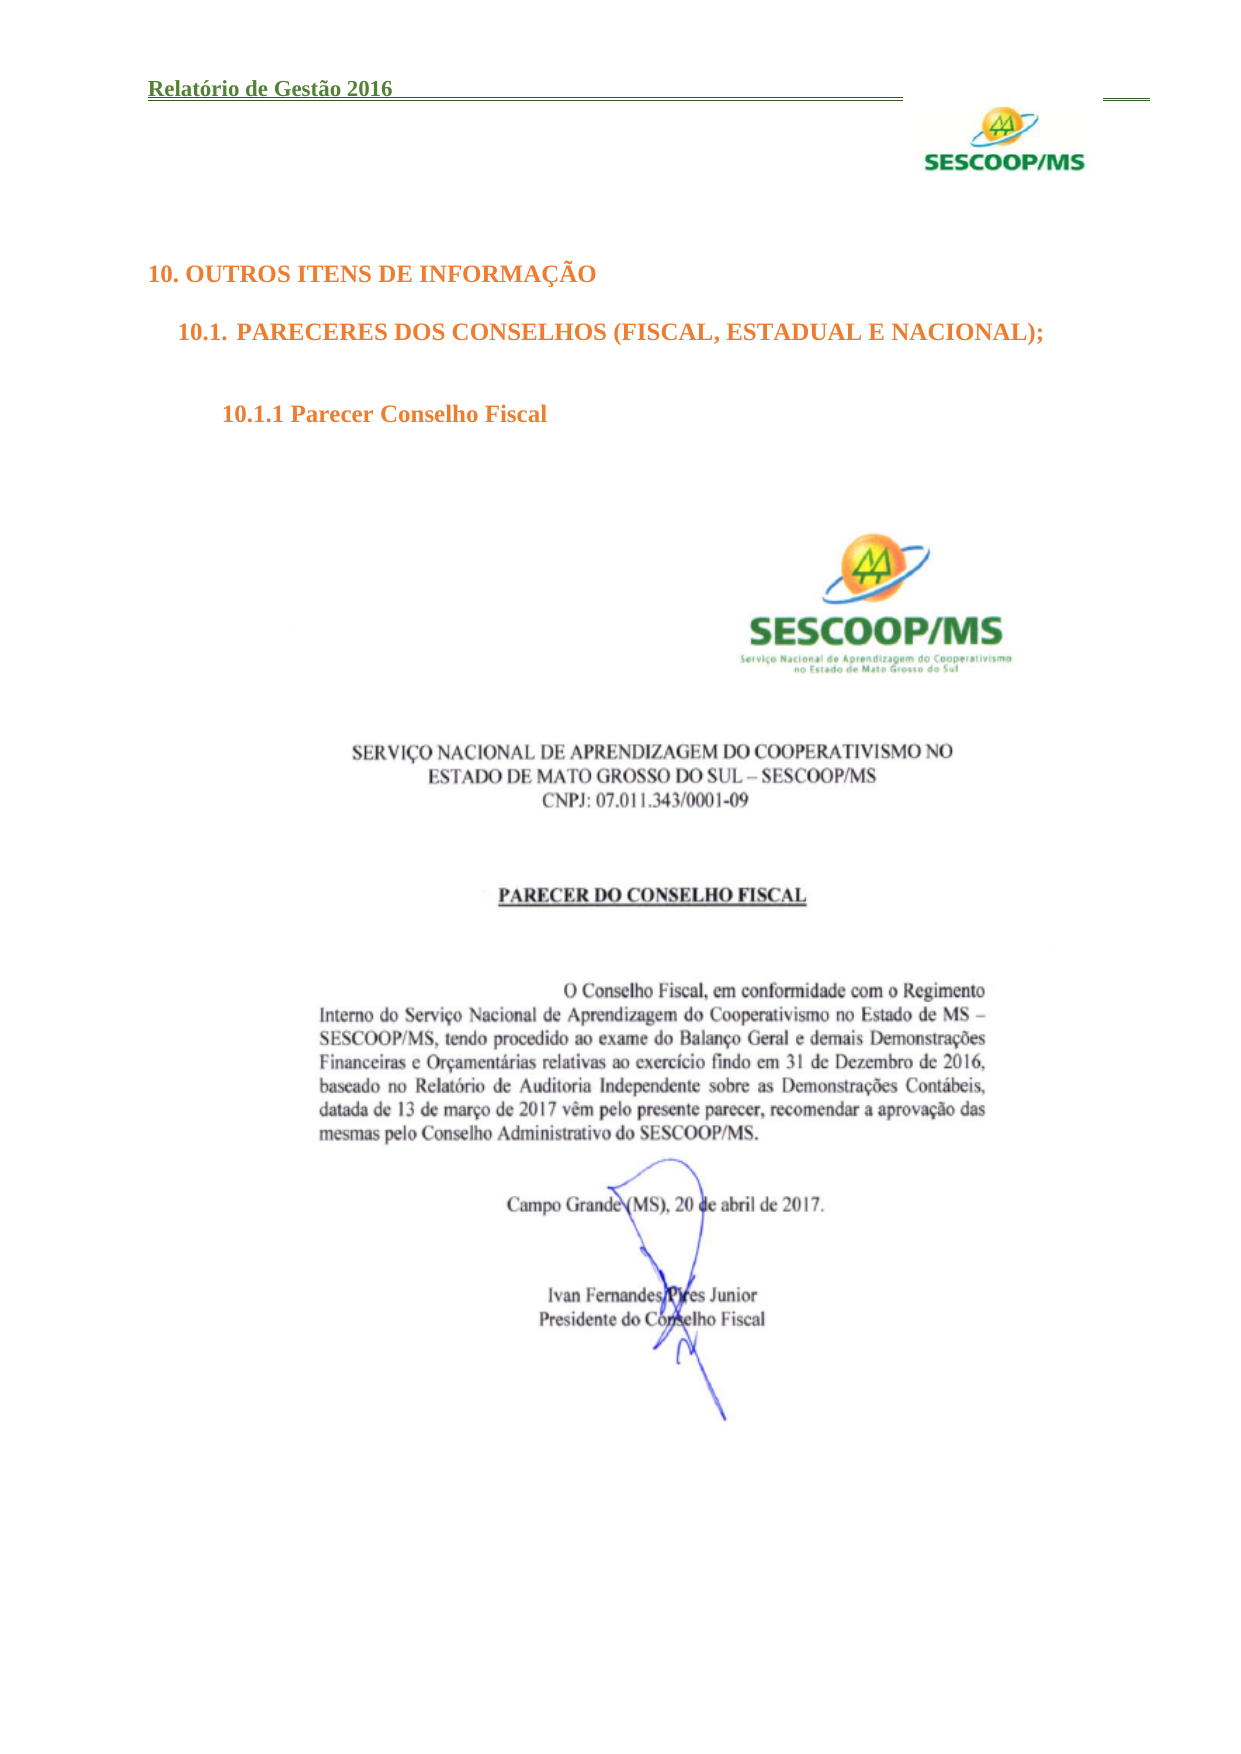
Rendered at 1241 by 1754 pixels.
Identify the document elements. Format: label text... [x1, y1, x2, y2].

list 10.1.1 Parecer Conselho Fiscal [222, 399, 1152, 428]
subtitle OUTROS ITENS DE INFORMAÇÃO [148, 259, 1152, 288]
list PARECERES DOS CONSELHOS (FISCAL, ESTADUAL E NACIONAL); [177, 317, 1152, 346]
